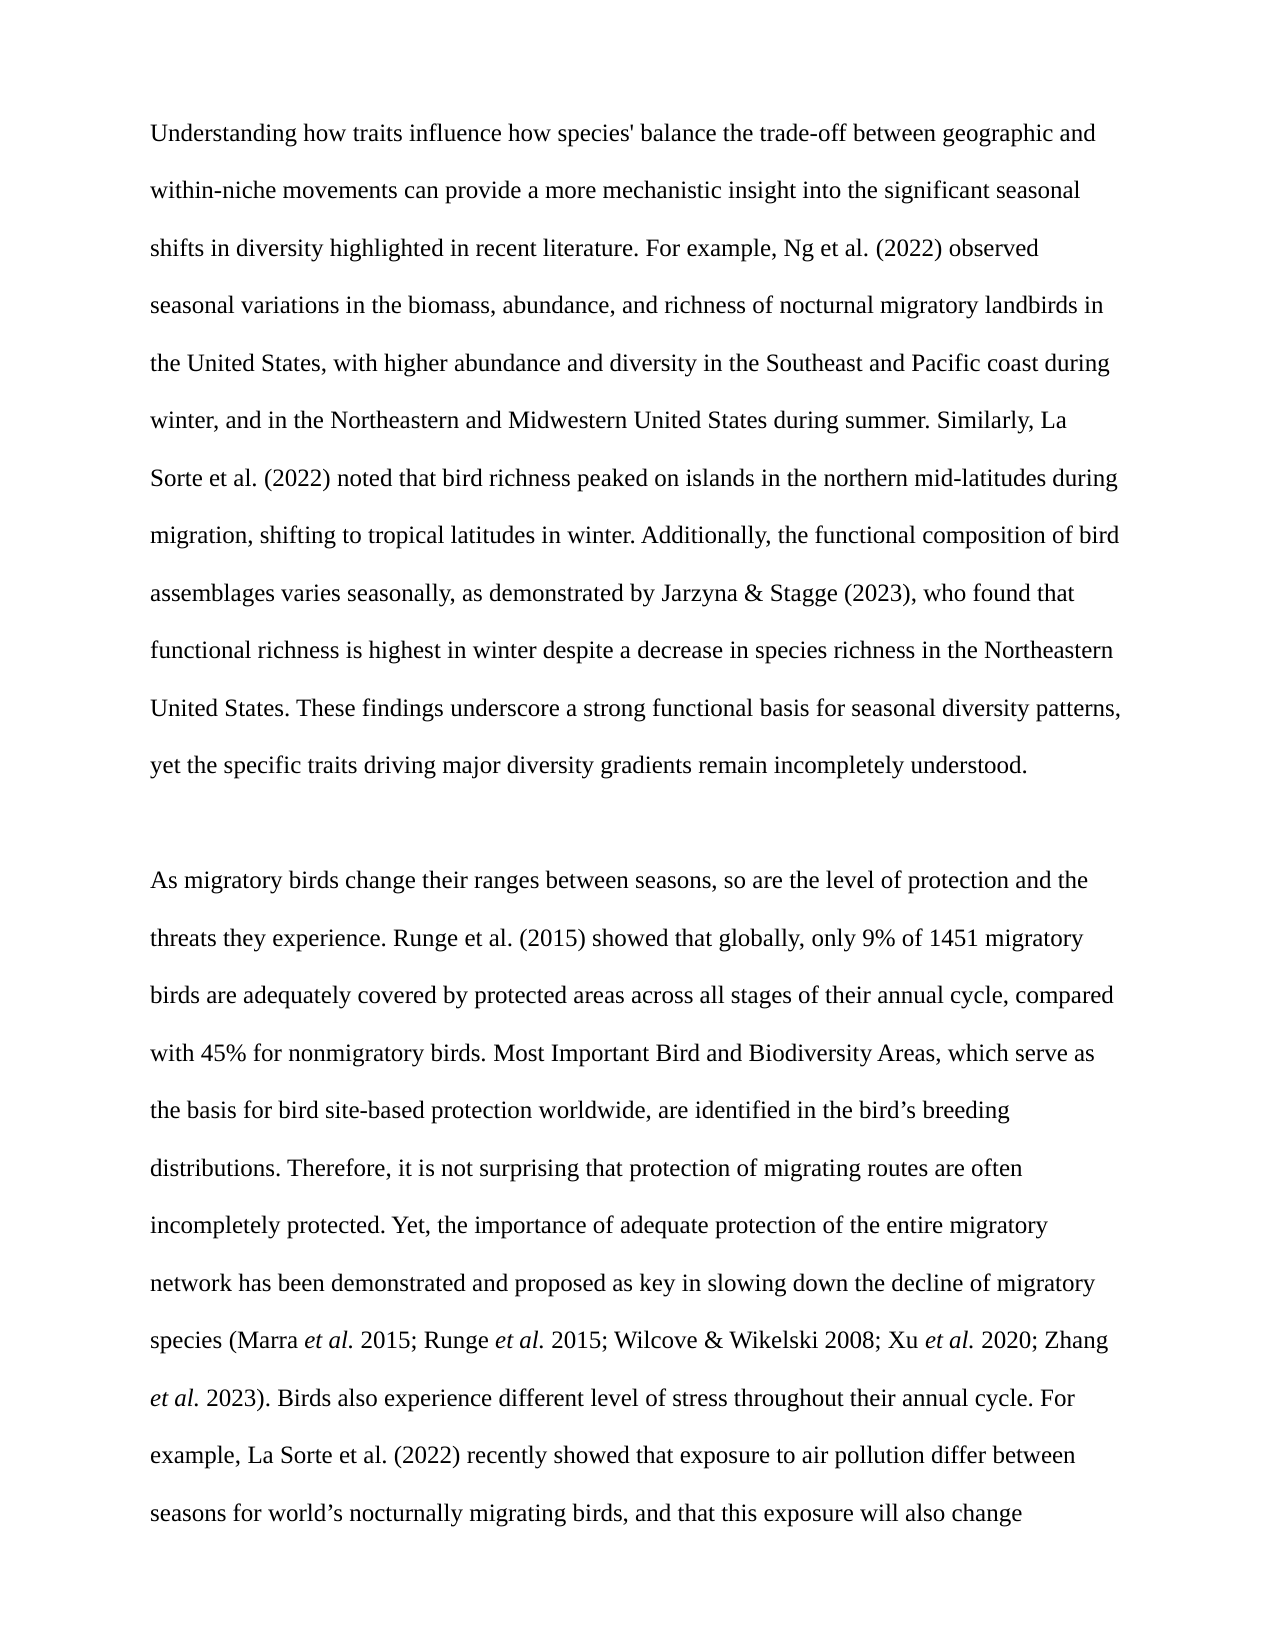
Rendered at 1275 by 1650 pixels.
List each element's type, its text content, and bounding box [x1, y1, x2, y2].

text Understanding how traits influence how species' balance the trade-off between geographic and within-niche movements can provide a more mechanistic insight into the significant seasonal shifts in diversity highlighted in recent literature. For example, Ng et al. (2022) observed seasonal variations in the biomass, abundance, and richness of nocturnal migratory landbirds in the United States, with higher abundance and diversity in the Southeast and Pacific coast during winter, and in the Northeastern and Midwestern United States during summer. Similarly, La Sorte et al. (2022) noted that bird richness peaked on islands in the northern mid-latitudes during migration, shifting to tropical latitudes in winter. Additionally, the functional composition of bird assemblages varies seasonally, as demonstrated by Jarzyna & Stagge (2023), who found that functional richness is highest in winter despite a decrease in species richness in the Northeastern United States. These findings underscore a strong functional basis for seasonal diversity patterns, yet the specific traits driving major diversity gradients remain incompletely understood. [150, 118, 1125, 779]
text As migratory birds change their ranges between seasons, so are the level of protection and the threats they experience. Runge et al. (2015) showed that globally, only 9% of 1451 migratory birds are adequately covered by protected areas across all stages of their annual cycle, compared with 45% for nonmigratory birds. Most Important Bird and Biodiversity Areas, which serve as the basis for bird site-based protection worldwide, are identified in the bird’s breeding distributions. Therefore, it is not surprising that protection of migrating routes are often incompletely protected. Yet, the importance of adequate protection of the entire migratory network has been demonstrated and proposed as key in slowing down the decline of migratory species (Marra et al. 2015; Runge et al. 2015; Wilcove & Wikelski 2008; Xu et al. 2020; Zhang et al. 2023). Birds also experience different level of stress throughout their annual cycle. For example, La Sorte et al. (2022) recently showed that exposure to air pollution differ between seasons for world’s nocturnally migrating birds, and that this exposure will also change [150, 866, 1125, 1527]
